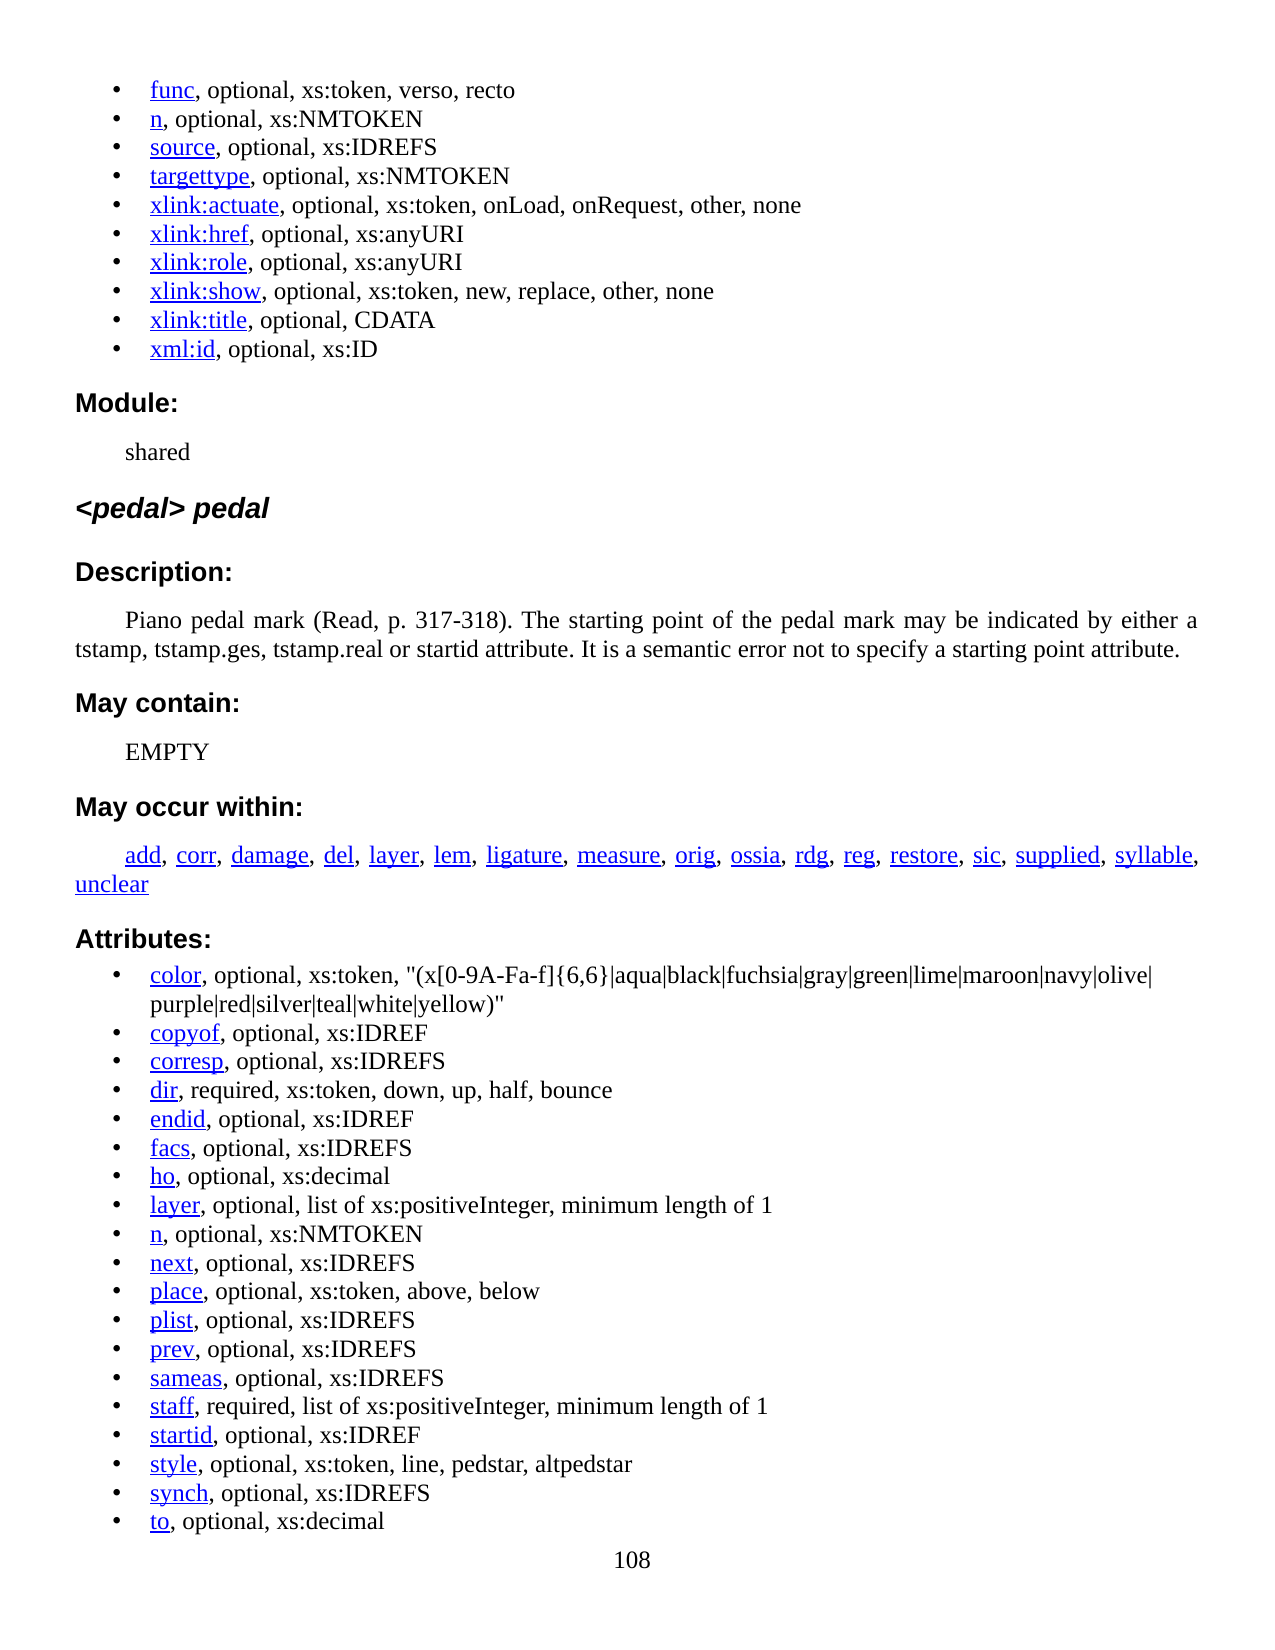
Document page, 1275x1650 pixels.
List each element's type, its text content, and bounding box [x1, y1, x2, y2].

list ho, optional, xs:decimal [112, 1161, 1200, 1190]
subtitle Module: [75, 387, 1200, 419]
text Piano pedal mark (Read, p. 317-318). The starting point of the pedal mark may be indicated by either a tstamp, tstamp.ges, tstamp.real or startid attribute. It is a semantic error not to specify a starting point attribute. [75, 605, 1200, 662]
list xlink:role, optional, xs:anyURI [112, 247, 1200, 276]
list color, optional, xs:token, "(x[0-9A-Fa-f]{6,6}|aqua|black|fuchsia|gray|green|lime|maroon|navy|olive|purple|red|silver|teal|white|yellow)" [112, 960, 1200, 1018]
list synch, optional, xs:IDREFS [112, 1478, 1200, 1506]
list next, optional, xs:IDREFS [112, 1248, 1200, 1276]
list xlink:title, optional, CDATA [112, 305, 1200, 334]
list func, optional, xs:token, verso, recto [112, 75, 1200, 104]
list endid, optional, xs:IDREF [112, 1104, 1200, 1133]
subtitle <pedal> pedal [75, 491, 1200, 524]
list startid, optional, xs:IDREF [112, 1420, 1200, 1449]
list xlink:href, optional, xs:anyURI [112, 219, 1200, 247]
list corresp, optional, xs:IDREFS [112, 1046, 1200, 1075]
text EMPTY [75, 737, 1200, 766]
subtitle May occur within: [75, 791, 1200, 822]
subtitle May contain: [75, 687, 1200, 719]
text add, corr, damage, del, layer, lem, ligature, measure, orig, ossia, rdg, reg, restore, sic, supplied, syllable, unclear [75, 840, 1200, 898]
list source, optional, xs:IDREFS [112, 132, 1200, 161]
list facs, optional, xs:IDREFS [112, 1133, 1200, 1161]
list xlink:actuate, optional, xs:token, onLoad, onRequest, other, none [112, 190, 1200, 219]
list prev, optional, xs:IDREFS [112, 1334, 1200, 1363]
list n, optional, xs:NMTOKEN [112, 1219, 1200, 1248]
list to, optional, xs:decimal [112, 1506, 1200, 1535]
list layer, optional, list of xs:positiveInteger, minimum length of 1 [112, 1190, 1200, 1219]
list staff, required, list of xs:positiveInteger, minimum length of 1 [112, 1391, 1200, 1420]
list copyof, optional, xs:IDREF [112, 1018, 1200, 1046]
list xml:id, optional, xs:ID [112, 334, 1200, 362]
list xlink:show, optional, xs:token, new, replace, other, none [112, 276, 1200, 305]
subtitle Attributes: [75, 923, 1200, 954]
list style, optional, xs:token, line, pedstar, altpedstar [112, 1449, 1200, 1478]
list sameas, optional, xs:IDREFS [112, 1363, 1200, 1391]
subtitle Description: [75, 556, 1200, 587]
list plist, optional, xs:IDREFS [112, 1305, 1200, 1334]
list dir, required, xs:token, down, up, half, bounce [112, 1075, 1200, 1104]
text shared [75, 437, 1200, 466]
list place, optional, xs:token, above, below [112, 1276, 1200, 1305]
list targettype, optional, xs:NMTOKEN [112, 161, 1200, 190]
list n, optional, xs:NMTOKEN [112, 104, 1200, 132]
